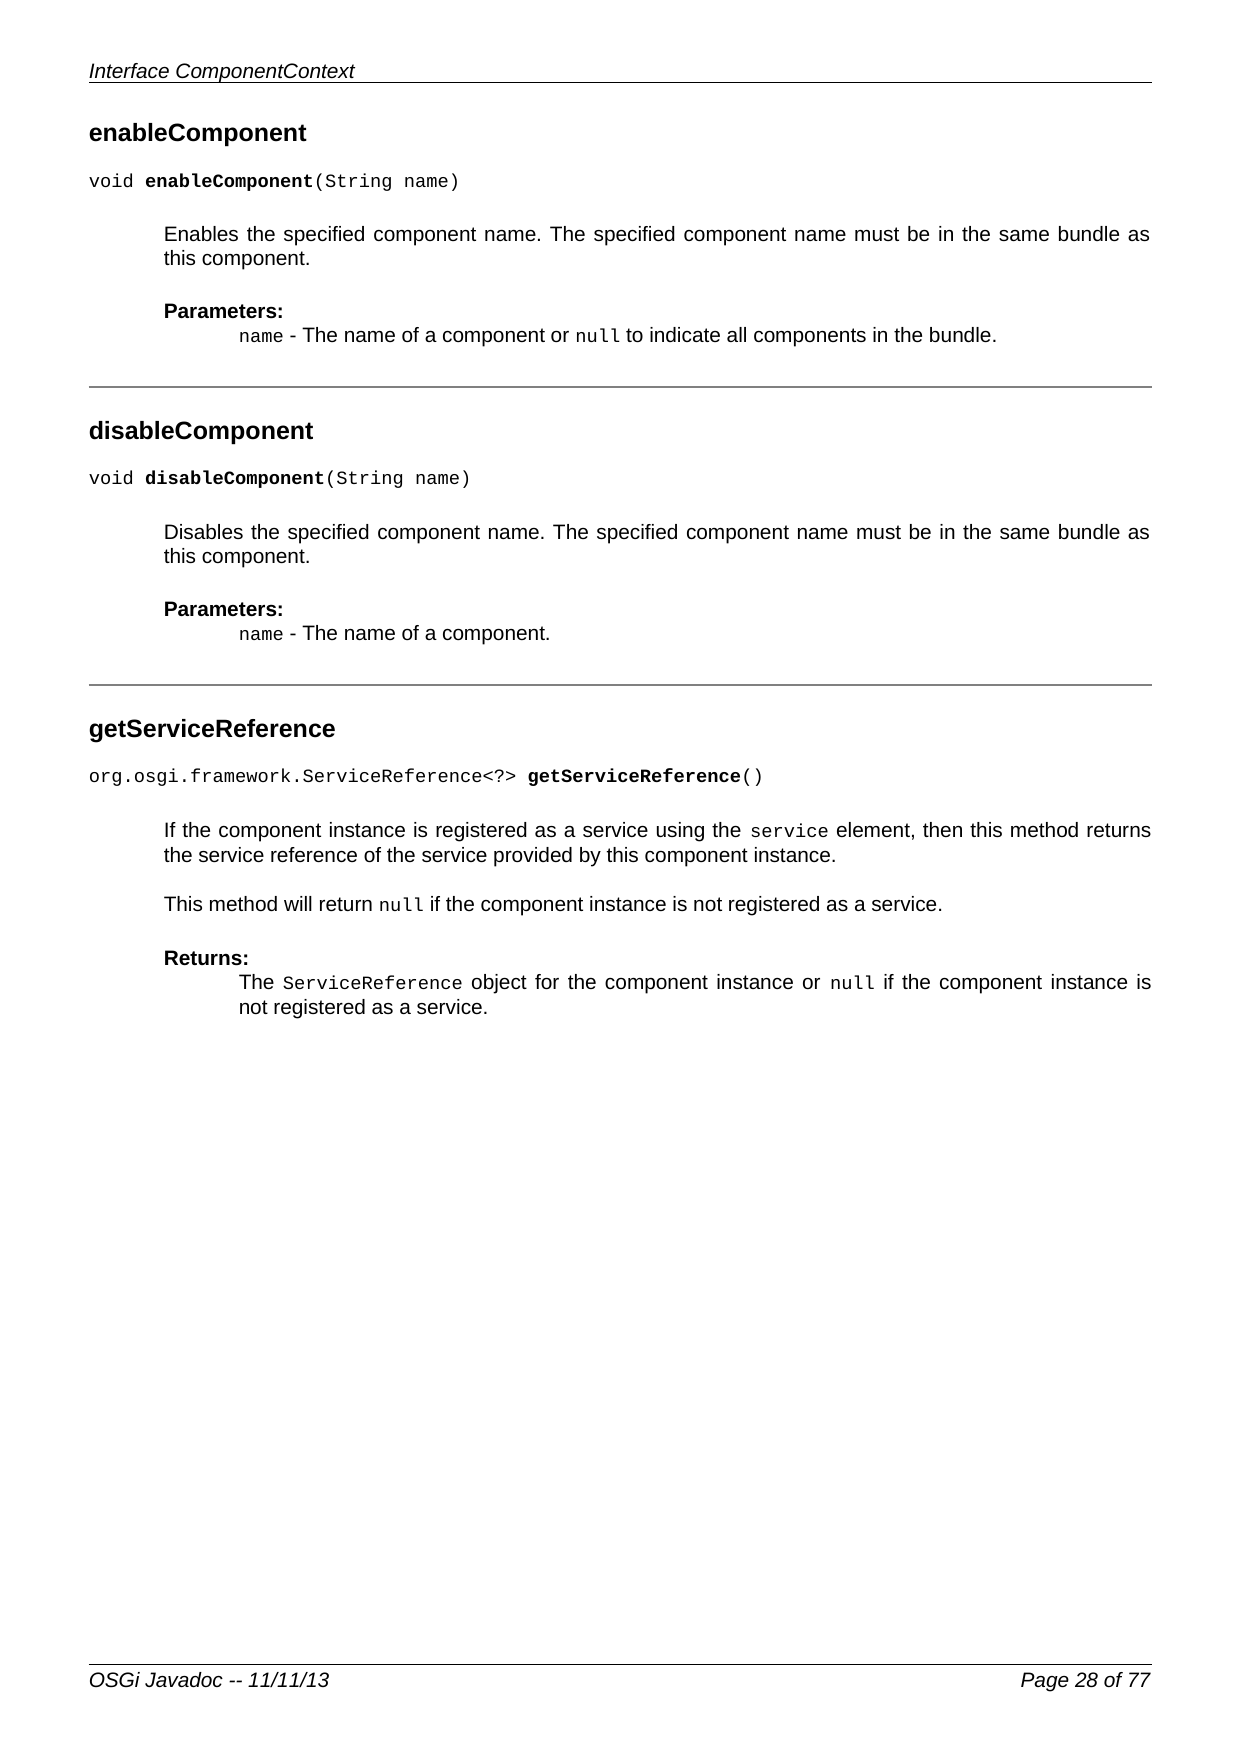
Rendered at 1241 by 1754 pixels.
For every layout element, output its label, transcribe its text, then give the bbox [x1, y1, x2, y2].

subtitle disableComponent [88, 416, 1152, 445]
text Parameters: [163, 299, 1152, 323]
text name - The name of a component. [238, 621, 1152, 646]
text If the component instance is registered as a service using the service element, then this method returns the service reference of the service provided by this component instance. [163, 817, 1152, 867]
text Returns: [163, 946, 1152, 970]
text name - The name of a component or null to indicate all components in the bundle. [238, 323, 1152, 348]
text Enables the specified component name. The specified component name must be in the same bundle as this component. [163, 222, 1152, 270]
subtitle enableComponent [88, 118, 1152, 147]
text void disableComponent(String name) [88, 469, 1152, 490]
text Disables the specified component name. The specified component name must be in the same bundle as this component. [163, 519, 1152, 567]
text The ServiceReference object for the component instance or null if the component instance is not registered as a service. [238, 970, 1152, 1019]
text org.osgi.framework.ServiceReference<?> getServiceReference() [88, 767, 1152, 788]
subtitle getServiceReference [88, 714, 1152, 743]
text void enableComponent(String name) [88, 171, 1152, 193]
text This method will return null if the component instance is not registered as a service. [163, 892, 1152, 917]
text Parameters: [163, 597, 1152, 621]
